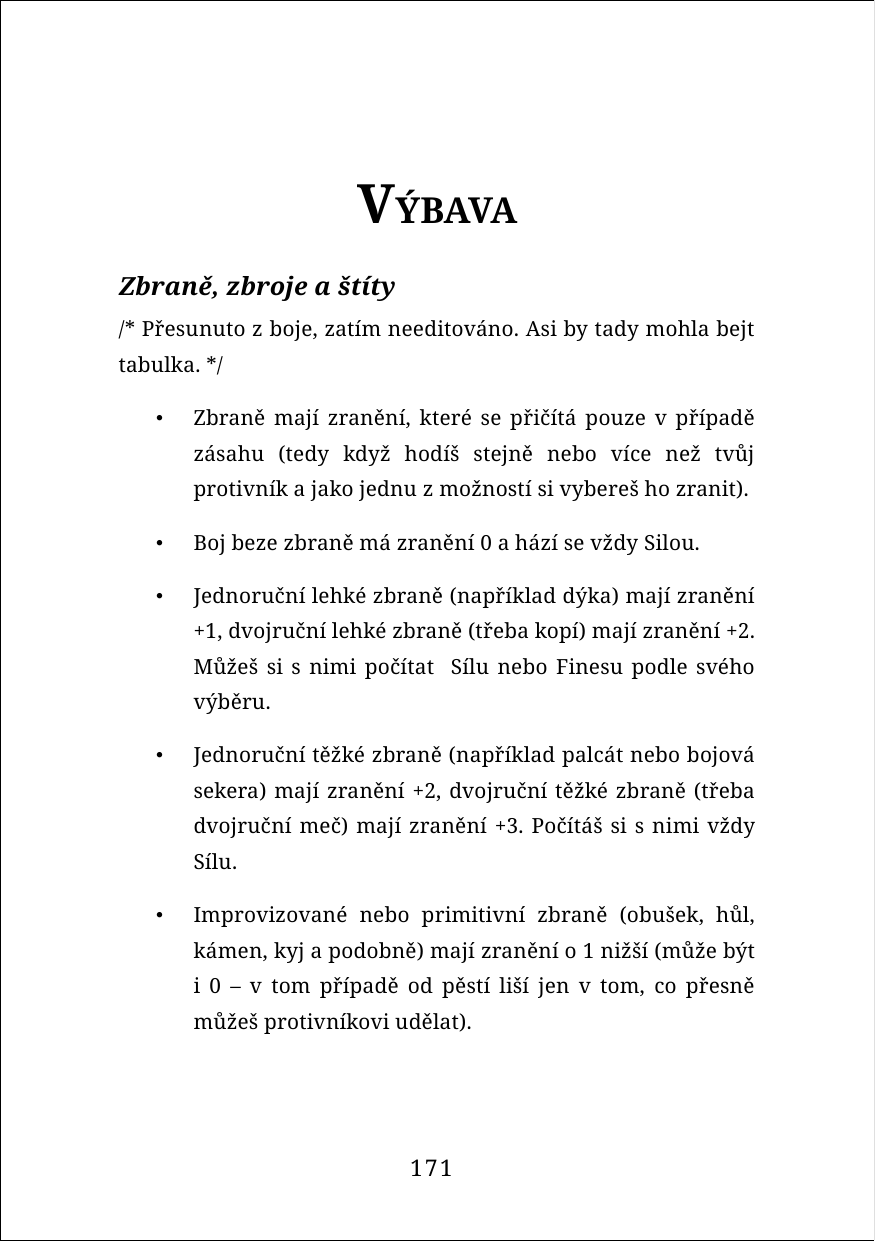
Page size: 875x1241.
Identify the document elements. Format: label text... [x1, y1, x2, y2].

subtitle Výbava [118, 166, 756, 239]
subtitle Zbraně, zbroje a štíty [118, 269, 756, 303]
list Jednoruční lehké zbraně (například dýka) mají zranění +1, dvojruční lehké zbraně (třeba kopí) mají zranění +2. Můžeš si s nimi počítat Sílu nebo Finesu podle svého výběru. [156, 581, 756, 716]
text /* Přesunuto z boje, zatím needitováno. Asi by tady mohla bejt tabulka. */ [118, 314, 756, 378]
list Zbraně mají zranění, které se přičítá pouze v případě zásahu (tedy když hodíš stejně nebo více než tvůj protivník a jako jednu z možností si vybereš ho zranit). [156, 403, 756, 503]
list Improvizované nebo primitivní zbraně (obušek, hůl, kámen, kyj a podobně) mají zranění o 1 nižší (může být i 0 – v tom případě od pěstí liší jen v tom, co přesně můžeš protivníkovi udělat). [156, 900, 756, 1035]
list Boj beze zbraně má zranění 0 a hází se vždy Silou. [156, 528, 756, 556]
list Jednoruční těžké zbraně (například palcát nebo bojová sekera) mají zranění +2, dvojruční těžké zbraně (třeba dvojruční meč) mají zranění +3. Počítáš si s nimi vždy Sílu. [156, 741, 756, 876]
